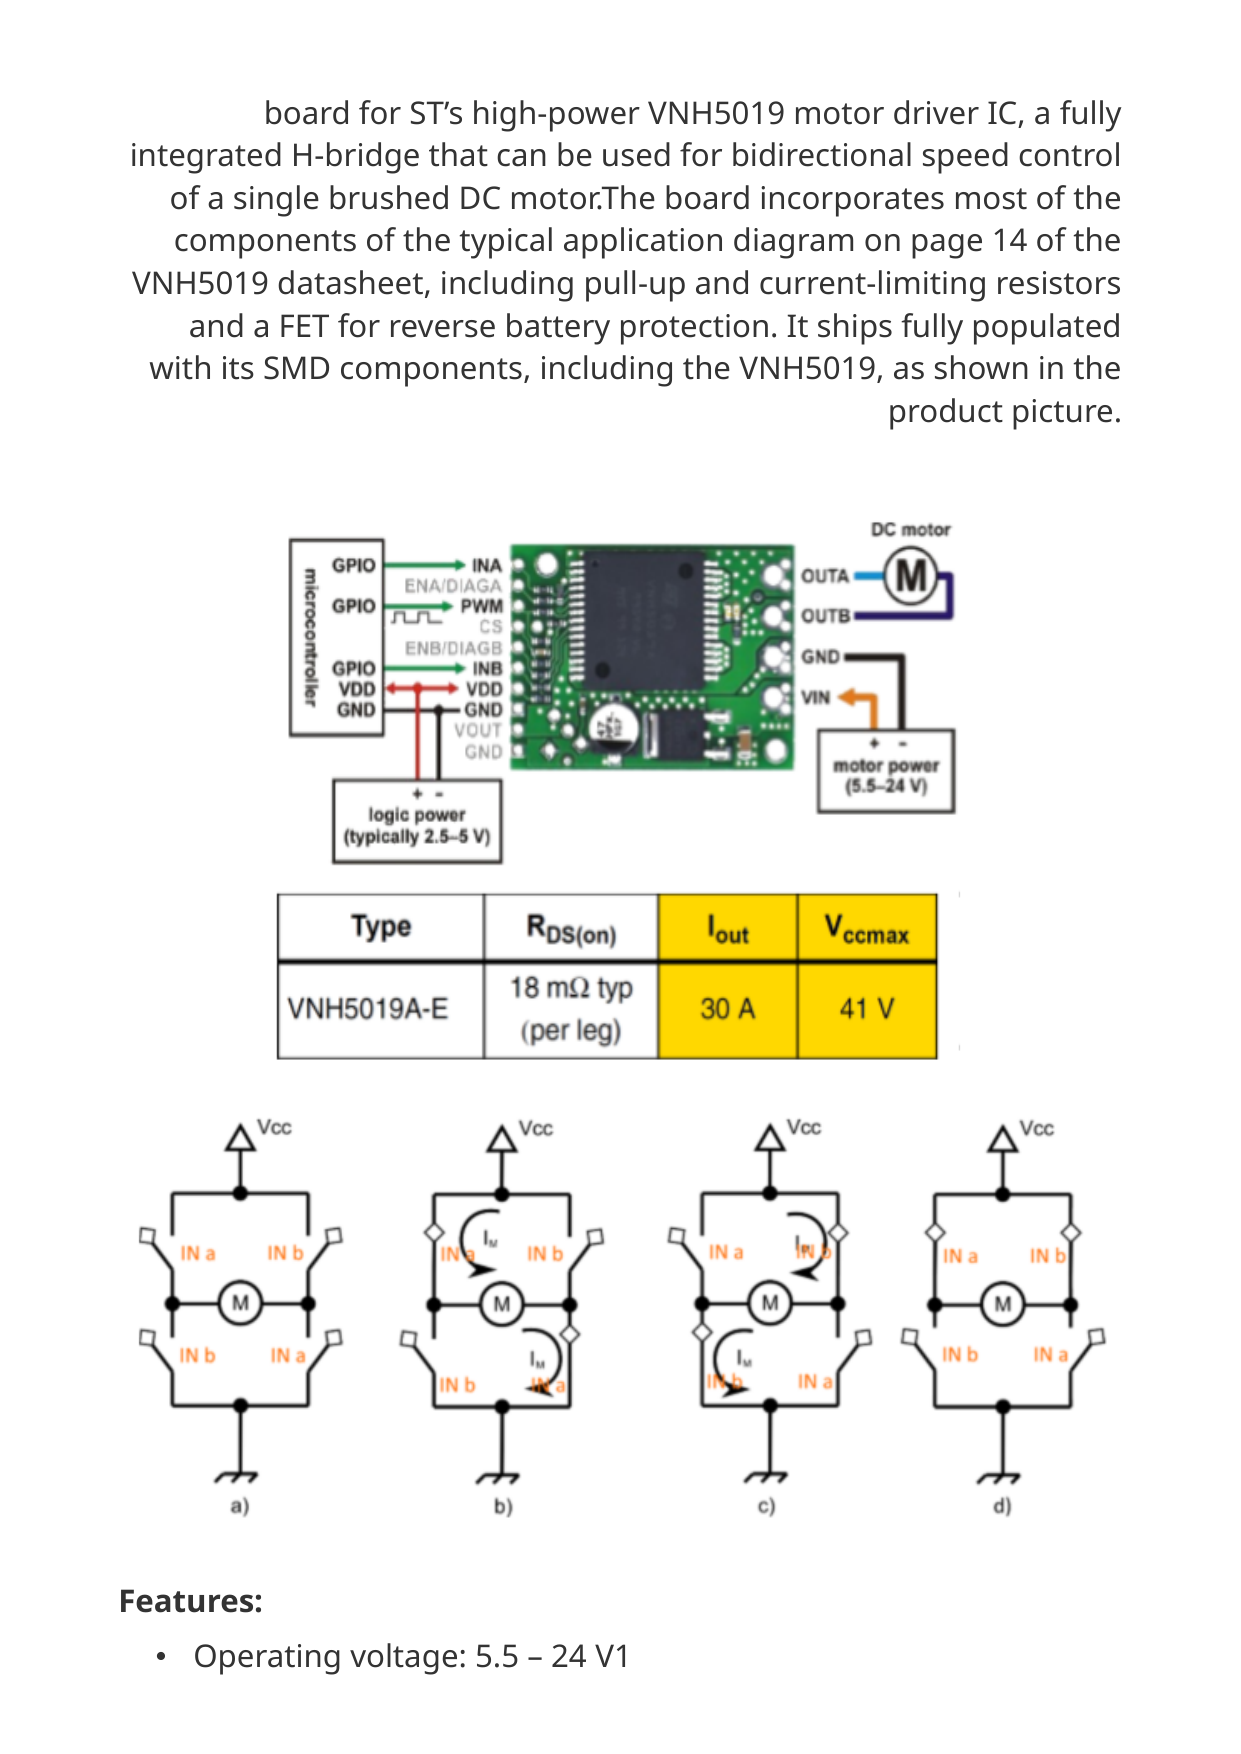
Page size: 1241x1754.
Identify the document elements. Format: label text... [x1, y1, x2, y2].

picture [264, 503, 961, 1078]
text board for ST’s high-power VNH5019 motor driver IC, a fully integrated H-bridge that can be used for bidirectional speed control of a single brushed DC motor.The board incorporates most of the components of the typical application diagram on page 14 of the VNH5019 datasheet, including pull-up and current-limiting resistors and a FET for reverse battery protection. It ships fully populated with its SMD components, including the VNH5019, as shown in the product picture. [118, 91, 1122, 431]
list Operating voltage: 5.5 – 24 V1 [156, 1634, 1122, 1676]
picture [115, 1106, 1119, 1536]
subtitle Features: [118, 1578, 1122, 1621]
